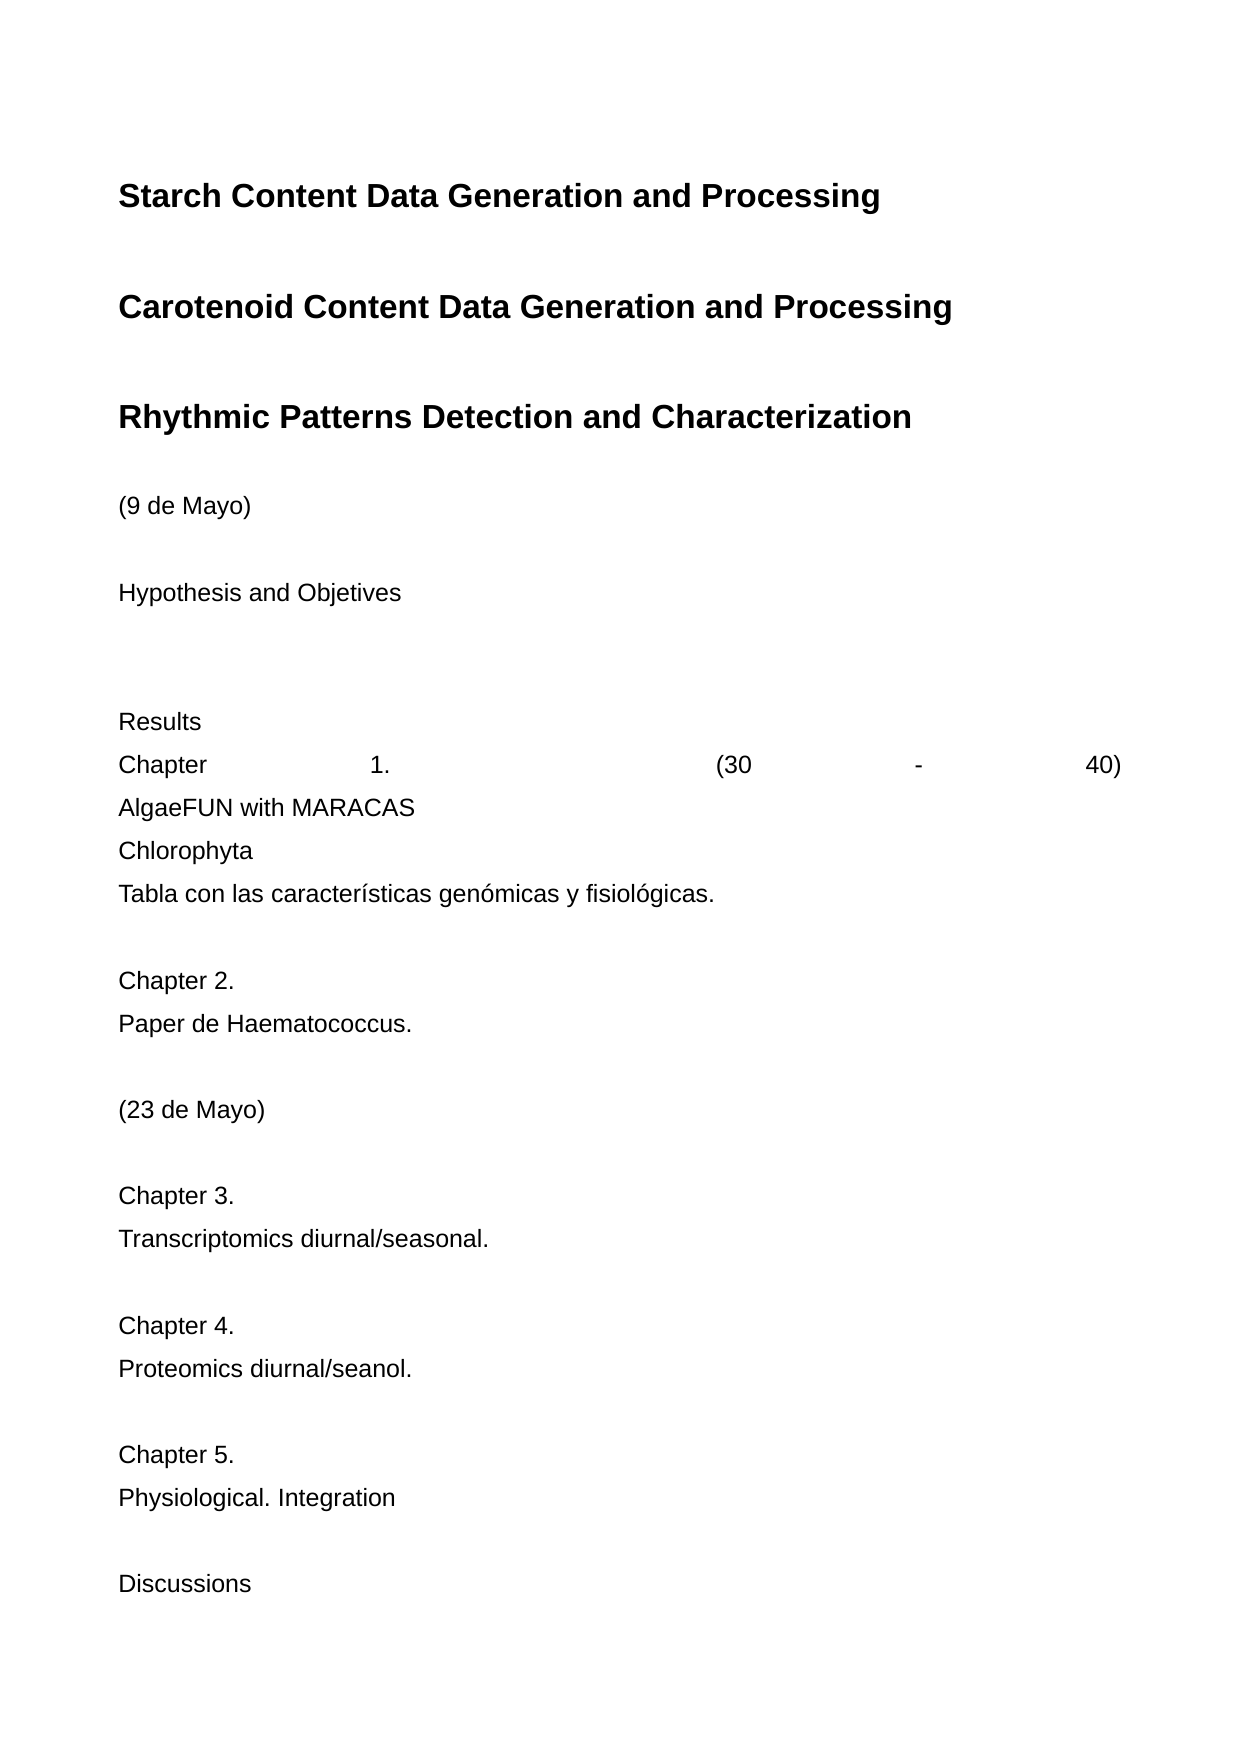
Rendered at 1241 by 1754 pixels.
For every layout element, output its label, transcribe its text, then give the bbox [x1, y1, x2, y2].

text Paper de Haematococcus. [118, 1009, 1122, 1037]
text Chapter 4. [118, 1311, 1122, 1339]
subtitle Rhythmic Patterns Detection and Characterization [118, 358, 1122, 436]
subtitle Carotenoid Content Data Generation and Processing [118, 248, 1122, 325]
text Results [118, 707, 1122, 736]
text Chapter 1. (30 - 40) AlgaeFUN with MARACAS [118, 750, 1122, 822]
text Chapter 3. [118, 1181, 1122, 1210]
text Chapter 2. [118, 966, 1122, 994]
text (23 de Mayo) [118, 1095, 1122, 1124]
text Discussions [118, 1569, 1122, 1598]
text Proteomics diurnal/seanol. [118, 1354, 1122, 1382]
text Physiological. Integration [118, 1483, 1122, 1512]
text Transcriptomics diurnal/seasonal. [118, 1224, 1122, 1253]
text Chlorophyta [118, 836, 1122, 865]
text Tabla con las características genómicas y fisiológicas. [118, 879, 1122, 908]
text Chapter 5. [118, 1440, 1122, 1469]
subtitle Starch Content Data Generation and Processing [118, 176, 1122, 215]
text Hypothesis and Objetives [118, 577, 1122, 606]
text (9 de Mayo) [118, 491, 1122, 520]
